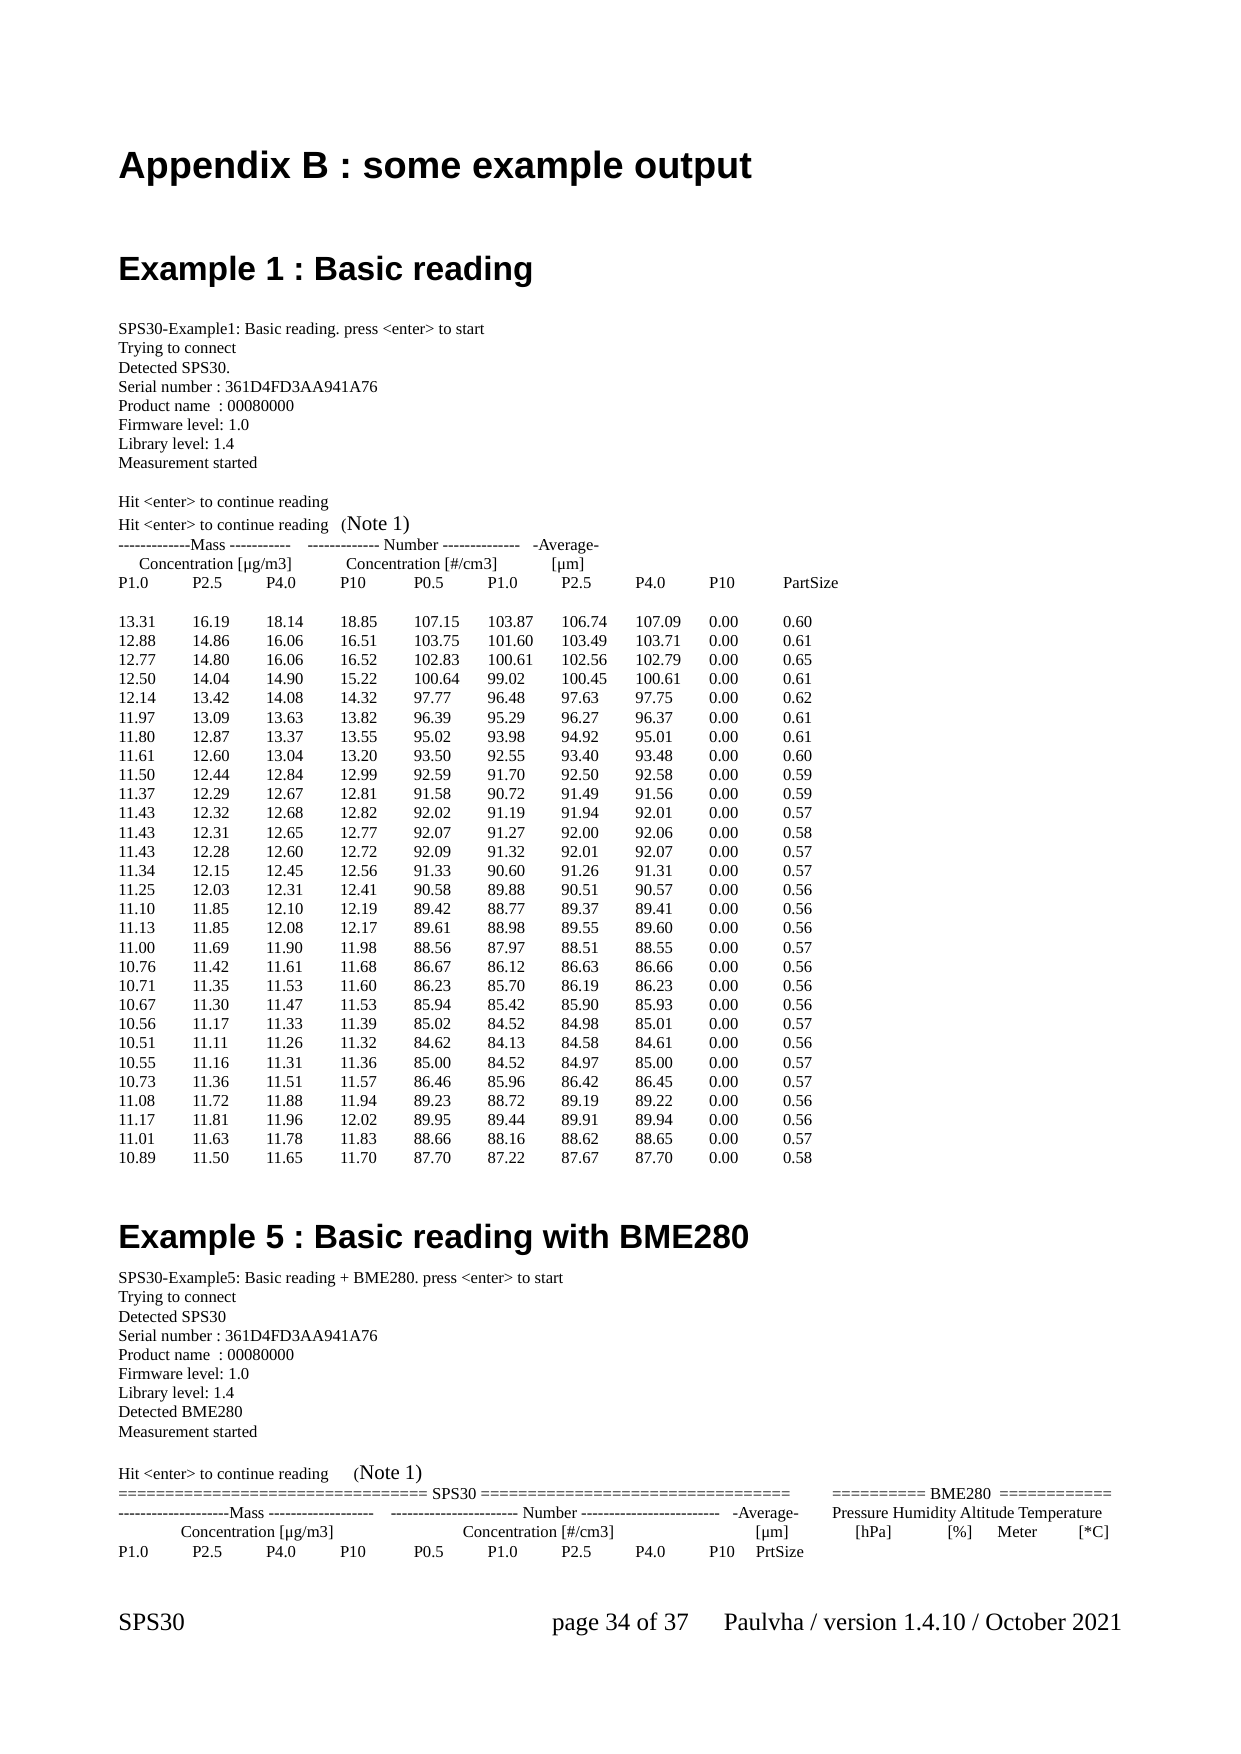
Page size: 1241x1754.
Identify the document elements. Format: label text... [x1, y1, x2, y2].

text 11.01 11.63 11.78 11.83 88.66 88.16 88.62 88.65 0.00 0.57 [118, 1129, 1122, 1148]
text 12.88 14.86 16.06 16.51 103.75 101.60 103.49 103.71 0.00 0.61 [118, 631, 1122, 650]
text Measurement started [118, 453, 1122, 472]
text 10.76 11.42 11.61 11.68 86.67 86.12 86.63 86.66 0.00 0.56 [118, 957, 1122, 976]
text SPS30-Example5: Basic reading + BME280. press <enter> to start [118, 1268, 1122, 1287]
text Trying to connect [118, 338, 1122, 357]
text 12.14 13.42 14.08 14.32 97.77 96.48 97.63 97.75 0.00 0.62 [118, 688, 1122, 707]
text 10.51 11.11 11.26 11.32 84.62 84.13 84.58 84.61 0.00 0.56 [118, 1033, 1122, 1052]
text Detected SPS30 [118, 1306, 1122, 1326]
text 11.61 12.60 13.04 13.20 93.50 92.55 93.40 93.48 0.00 0.60 [118, 746, 1122, 765]
text Concentration [μg/m3] Concentration [#/cm3] [μm] [hPa] [%] Meter [*C] [118, 1522, 1122, 1541]
text Firmware level: 1.0 [118, 415, 1122, 434]
text 11.25 12.03 12.31 12.41 90.58 89.88 90.51 90.57 0.00 0.56 [118, 880, 1122, 899]
text Firmware level: 1.0 [118, 1364, 1122, 1383]
text 11.17 11.81 11.96 12.02 89.95 89.44 89.91 89.94 0.00 0.56 [118, 1110, 1122, 1129]
text Library level: 1.4 [118, 434, 1122, 453]
text 10.67 11.30 11.47 11.53 85.94 85.42 85.90 85.93 0.00 0.56 [118, 995, 1122, 1014]
text Detected SPS30. [118, 357, 1122, 377]
text 11.50 12.44 12.84 12.99 92.59 91.70 92.50 92.58 0.00 0.59 [118, 765, 1122, 784]
text 13.31 16.19 18.14 18.85 107.15 103.87 106.74 107.09 0.00 0.60 [118, 612, 1122, 631]
text 11.00 11.69 11.90 11.98 88.56 87.97 88.51 88.55 0.00 0.57 [118, 937, 1122, 957]
text 11.10 11.85 12.10 12.19 89.42 88.77 89.37 89.41 0.00 0.56 [118, 899, 1122, 918]
text 11.43 12.28 12.60 12.72 92.09 91.32 92.01 92.07 0.00 0.57 [118, 842, 1122, 861]
subtitle Example 1 : Basic reading [118, 249, 1122, 287]
text SPS30-Example1: Basic reading. press <enter> to start [118, 319, 1122, 338]
text 10.73 11.36 11.51 11.57 86.46 85.96 86.42 86.45 0.00 0.57 [118, 1072, 1122, 1091]
text P1.0 P2.5 P4.0 P10 P0.5 P1.0 P2.5 P4.0 P10 PartSize [118, 573, 1122, 592]
text 11.43 12.32 12.68 12.82 92.02 91.19 91.94 92.01 0.00 0.57 [118, 803, 1122, 822]
text Serial number : 361D4FD3AA941A76 [118, 377, 1122, 396]
text Hit <enter> to continue reading (Note 1) [118, 511, 1122, 535]
text 11.34 12.15 12.45 12.56 91.33 90.60 91.26 91.31 0.00 0.57 [118, 861, 1122, 880]
text 11.13 11.85 12.08 12.17 89.61 88.98 89.55 89.60 0.00 0.56 [118, 918, 1122, 937]
text --------------------Mass ------------------- ----------------------- Number ------------------------- -Average- Pressure Humidity Altitude Temperature [118, 1503, 1122, 1522]
text 11.37 12.29 12.67 12.81 91.58 90.72 91.49 91.56 0.00 0.59 [118, 784, 1122, 803]
subtitle Example 5 : Basic reading with BME280 [118, 1217, 1122, 1256]
text 11.08 11.72 11.88 11.94 89.23 88.72 89.19 89.22 0.00 0.56 [118, 1091, 1122, 1110]
text Hit <enter> to continue reading [118, 492, 1122, 511]
text Trying to connect [118, 1287, 1122, 1306]
text 11.97 13.09 13.63 13.82 96.39 95.29 96.27 96.37 0.00 0.61 [118, 707, 1122, 727]
text Product name : 00080000 [118, 1345, 1122, 1364]
text -------------Mass ----------- ------------- Number -------------- -Average- [118, 535, 1122, 554]
text 11.80 12.87 13.37 13.55 95.02 93.98 94.92 95.01 0.00 0.61 [118, 727, 1122, 746]
text Hit <enter> to continue reading (Note 1) [118, 1460, 1122, 1484]
text 11.43 12.31 12.65 12.77 92.07 91.27 92.00 92.06 0.00 0.58 [118, 822, 1122, 842]
text 10.55 11.16 11.31 11.36 85.00 84.52 84.97 85.00 0.00 0.57 [118, 1052, 1122, 1072]
subtitle Appendix B : some example output [118, 143, 1122, 187]
text Concentration [μg/m3] Concentration [#/cm3] [μm] [118, 554, 1122, 573]
text 10.89 11.50 11.65 11.70 87.70 87.22 87.67 87.70 0.00 0.58 [118, 1148, 1122, 1167]
text 10.56 11.17 11.33 11.39 85.02 84.52 84.98 85.01 0.00 0.57 [118, 1014, 1122, 1033]
text Product name : 00080000 [118, 396, 1122, 415]
text Serial number : 361D4FD3AA941A76 [118, 1326, 1122, 1345]
text Measurement started [118, 1421, 1122, 1441]
text Library level: 1.4 [118, 1383, 1122, 1402]
text ================================= SPS30 ================================= ========== BME280 ============ [118, 1484, 1122, 1503]
text 12.50 14.04 14.90 15.22 100.64 99.02 100.45 100.61 0.00 0.61 [118, 669, 1122, 688]
text P1.0 P2.5 P4.0 P10 P0.5 P1.0 P2.5 P4.0 P10 PrtSize [118, 1541, 1122, 1561]
text 12.77 14.80 16.06 16.52 102.83 100.61 102.56 102.79 0.00 0.65 [118, 650, 1122, 669]
text Detected BME280 [118, 1402, 1122, 1421]
text 10.71 11.35 11.53 11.60 86.23 85.70 86.19 86.23 0.00 0.56 [118, 976, 1122, 995]
